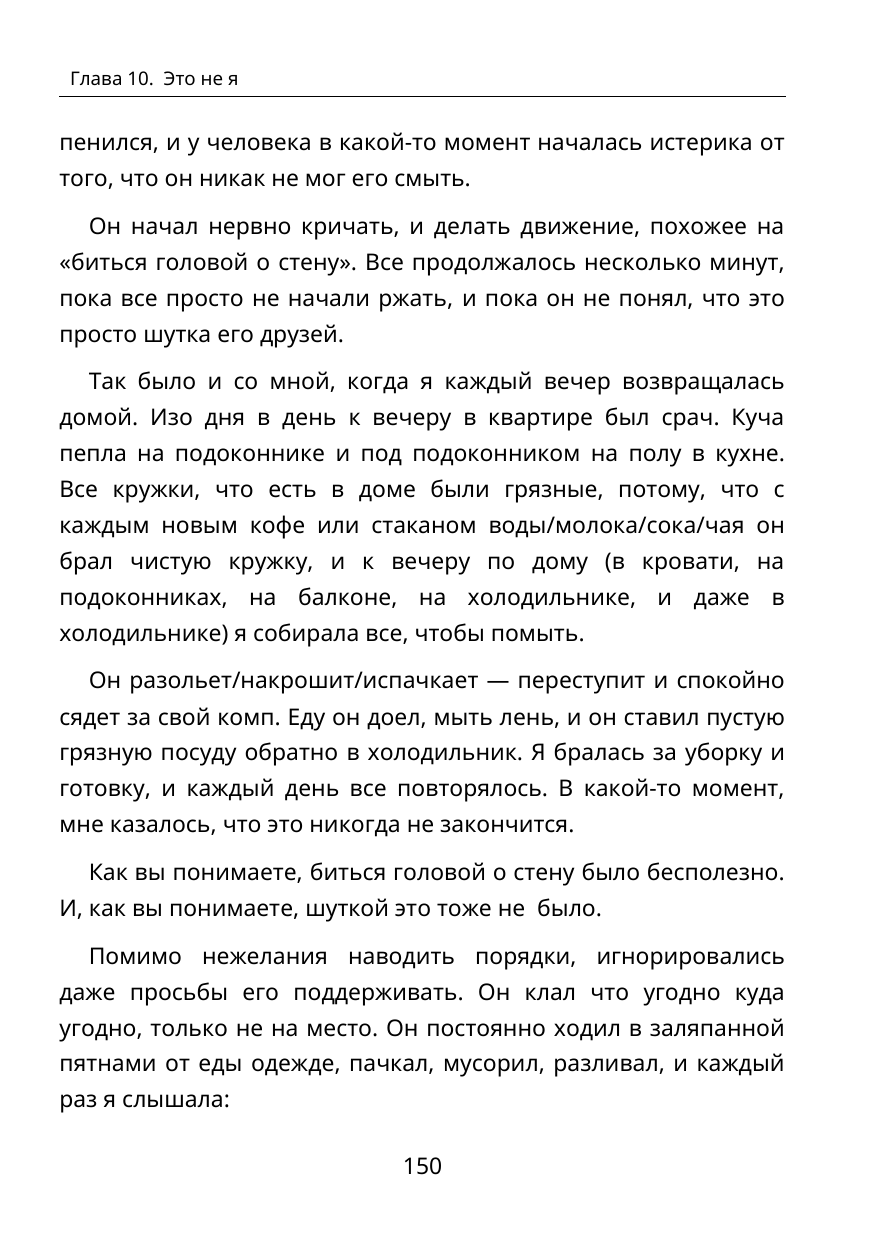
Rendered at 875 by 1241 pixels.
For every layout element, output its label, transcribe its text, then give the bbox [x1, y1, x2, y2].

text Как вы понимаете, биться головой о стену было бесполезно. И, как вы понимаете, шуткой это тоже не было. [59, 856, 786, 923]
text Помимо нежелания наводить порядки, игнорировались даже просьбы его поддерживать. Он клал что угодно куда угодно, только не на место. Он постоянно ходил в заляпанной пятнами от еды одежде, пачкал, мусорил, разливал, и каждый раз я слышала: [59, 939, 786, 1114]
text Так было и со мной, когда я каждый вечер возвращалась домой. Изо дня в день к вечеру в квартире был срач. Куча пепла на подоконнике и под подоконником на полу в кухне. Все кружки, что есть в доме были грязные, потому, что с каждым новым кофе или стаканом воды/молока/сока/чая он брал чистую кружку, и к вечеру по дому (в кровати, на подоконниках, на балконе, на холодильнике, и даже в холодильнике) я собирала все, чтобы помыть. [59, 365, 786, 648]
text Он начал нервно кричать, и делать движение, похожее на «биться головой о стену». Все продолжалось несколько минут, пока все просто не начали ржать, и пока он не понял, что это просто шутка его друзей. [59, 210, 786, 349]
text Он разольет/накрошит/испачкает — переступит и спокойно сядет за свой комп. Еду он доел, мыть лень, и он ставил пустую грязную посуду обратно в холодильник. Я бралась за уборку и готовку, и каждый день все повторялось. В какой-то момент, мне казалось, что это никогда не закончится. [59, 664, 786, 839]
text пенился, и у человека в какой-то момент началась истерика от того, что он никак не мог его смыть. [59, 126, 786, 193]
